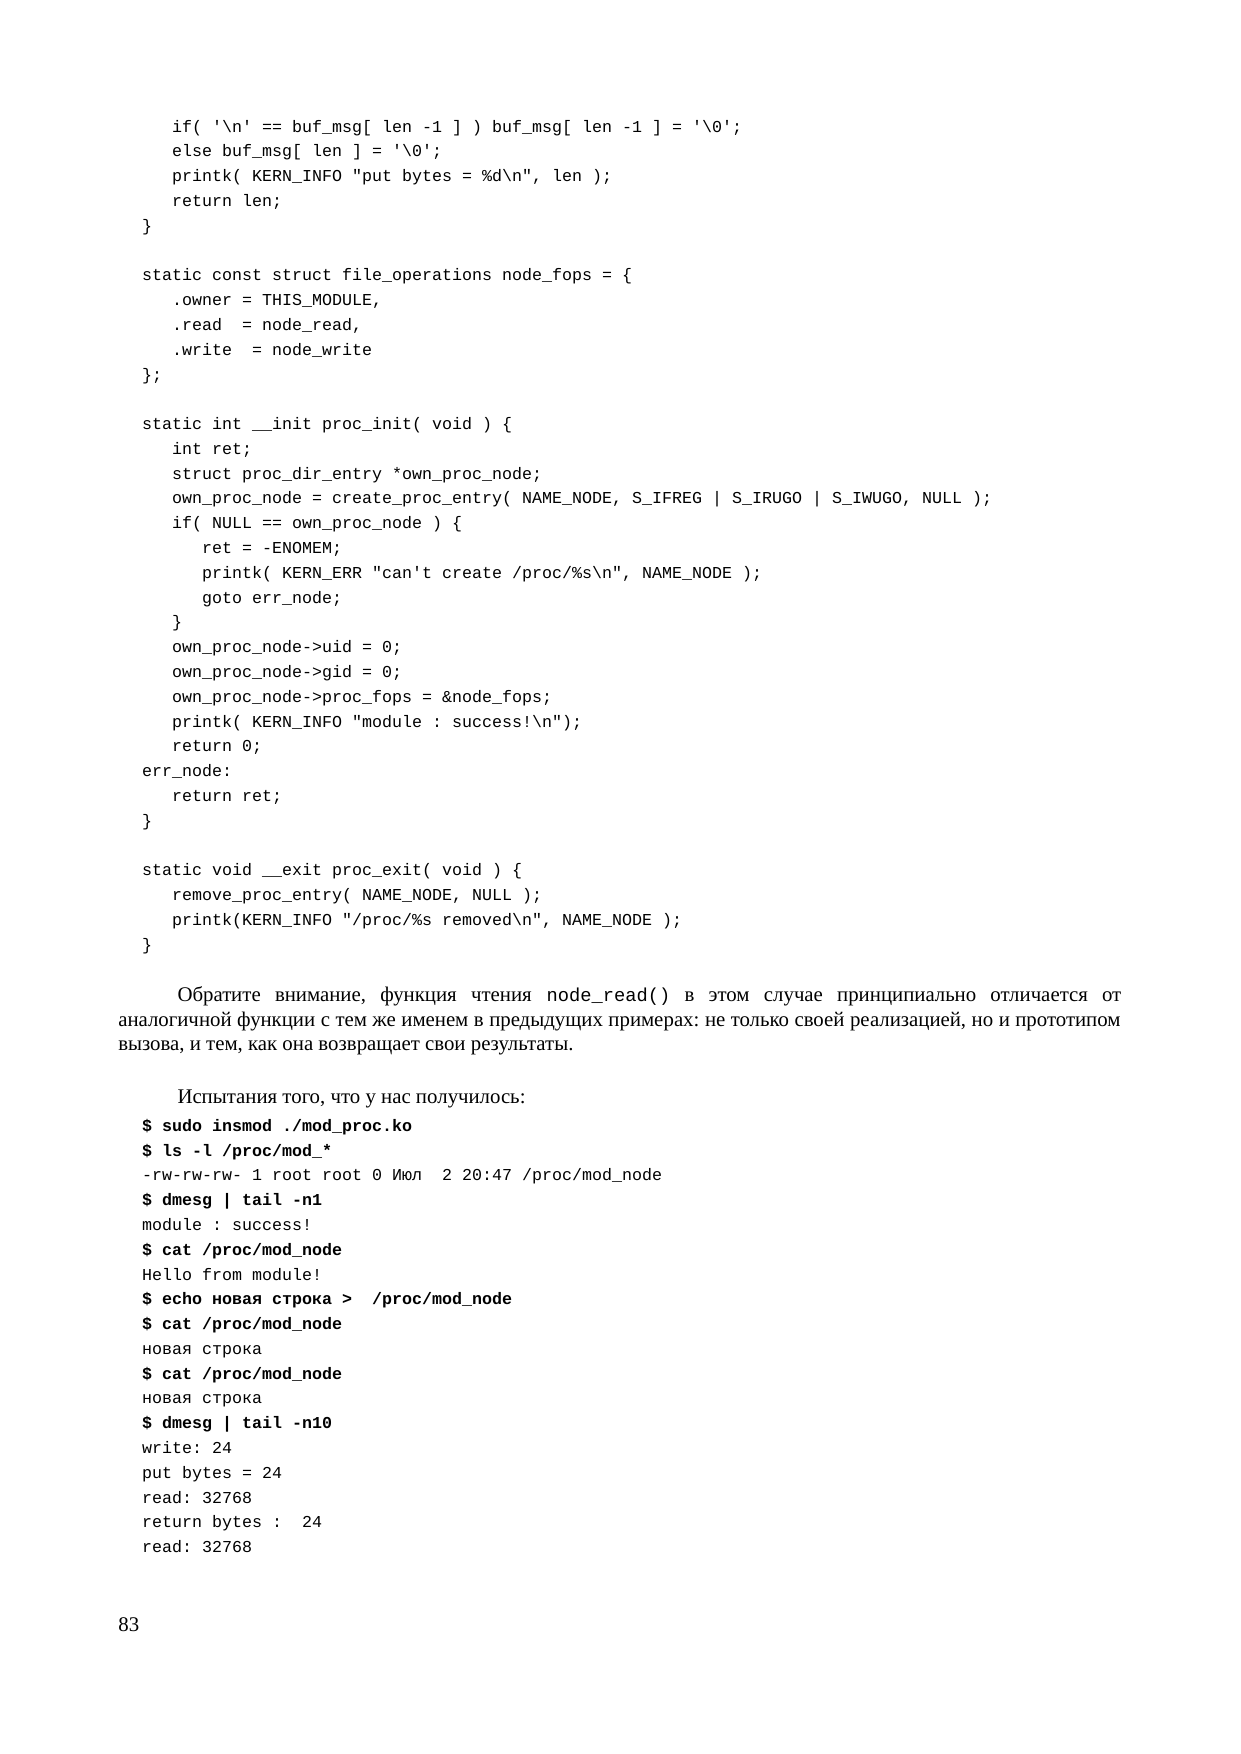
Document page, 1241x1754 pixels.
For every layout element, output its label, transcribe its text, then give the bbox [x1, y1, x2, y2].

text .read = node_read, [142, 316, 1122, 335]
text } [142, 812, 1122, 831]
text static int __init proc_init( void ) { [142, 416, 1122, 434]
text read: 32768 [142, 1539, 1122, 1558]
text новая строка [142, 1340, 1122, 1359]
text printk( KERN_INFO "put bytes = %d\n", len ); [142, 168, 1122, 187]
text module : success! [142, 1216, 1122, 1235]
text return bytes : 24 [142, 1514, 1122, 1533]
text новая строка [142, 1390, 1122, 1409]
text $ cat /proc/mod_node [142, 1365, 1122, 1384]
text put bytes = 24 [142, 1464, 1122, 1483]
text $ cat /proc/mod_node [142, 1316, 1122, 1334]
text ret = -ENOMEM; [142, 539, 1122, 558]
text } [142, 936, 1122, 955]
text $ sudo insmod ./mod_proc.ko [142, 1117, 1122, 1136]
text return ret; [142, 787, 1122, 806]
text $ ls -l /proc/mod_* [142, 1142, 1122, 1161]
text Испытания того, что у нас получилось: [118, 1084, 1122, 1108]
text }; [142, 366, 1122, 385]
text } [142, 217, 1122, 236]
text write: 24 [142, 1439, 1122, 1458]
text printk( KERN_ERR "can't create /proc/%s\n", NAME_NODE ); [142, 564, 1122, 583]
text Обратите внимание, функция чтения node_read() в этом случае принципиально отличается от аналогичной функции с тем же именем в предыдущих примерах: не только своей реализацией, но и прототипом вызова, и тем, как она возвращает свои результаты. [118, 982, 1122, 1055]
text printk( KERN_INFO "module : success!\n"); [142, 713, 1122, 732]
text $ dmesg | tail -n10 [142, 1415, 1122, 1434]
text struct proc_dir_entry *own_proc_node; [142, 465, 1122, 484]
text return 0; [142, 738, 1122, 757]
text read: 32768 [142, 1489, 1122, 1508]
text static const struct file_operations node_fops = { [142, 267, 1122, 286]
text $ cat /proc/mod_node [142, 1241, 1122, 1260]
text } [142, 614, 1122, 633]
text Hello from module! [142, 1266, 1122, 1285]
text if( '\n' == buf_msg[ len -1 ] ) buf_msg[ len -1 ] = '\0'; [142, 118, 1122, 137]
text $ dmesg | tail -n1 [142, 1192, 1122, 1211]
text own_proc_node->uid = 0; [142, 639, 1122, 658]
text own_proc_node->proc_fops = &node_fops; [142, 688, 1122, 707]
text own_proc_node = create_proc_entry( NAME_NODE, S_IFREG | S_IRUGO | S_IWUGO, NULL ); [142, 490, 1122, 509]
text -rw-rw-rw- 1 root root 0 Июл 2 20:47 /proc/mod_node [142, 1167, 1122, 1186]
text .owner = THIS_MODULE, [142, 292, 1122, 311]
text int ret; [142, 440, 1122, 459]
text return len; [142, 192, 1122, 211]
text err_node: [142, 763, 1122, 782]
text else buf_msg[ len ] = '\0'; [142, 143, 1122, 162]
text if( NULL == own_proc_node ) { [142, 515, 1122, 534]
text .write = node_write [142, 341, 1122, 360]
text printk(KERN_INFO "/proc/%s removed\n", NAME_NODE ); [142, 911, 1122, 930]
text remove_proc_entry( NAME_NODE, NULL ); [142, 887, 1122, 906]
text goto err_node; [142, 589, 1122, 608]
text $ echo новая строка > /proc/mod_node [142, 1291, 1122, 1310]
text static void __exit proc_exit( void ) { [142, 862, 1122, 881]
text own_proc_node->gid = 0; [142, 663, 1122, 682]
